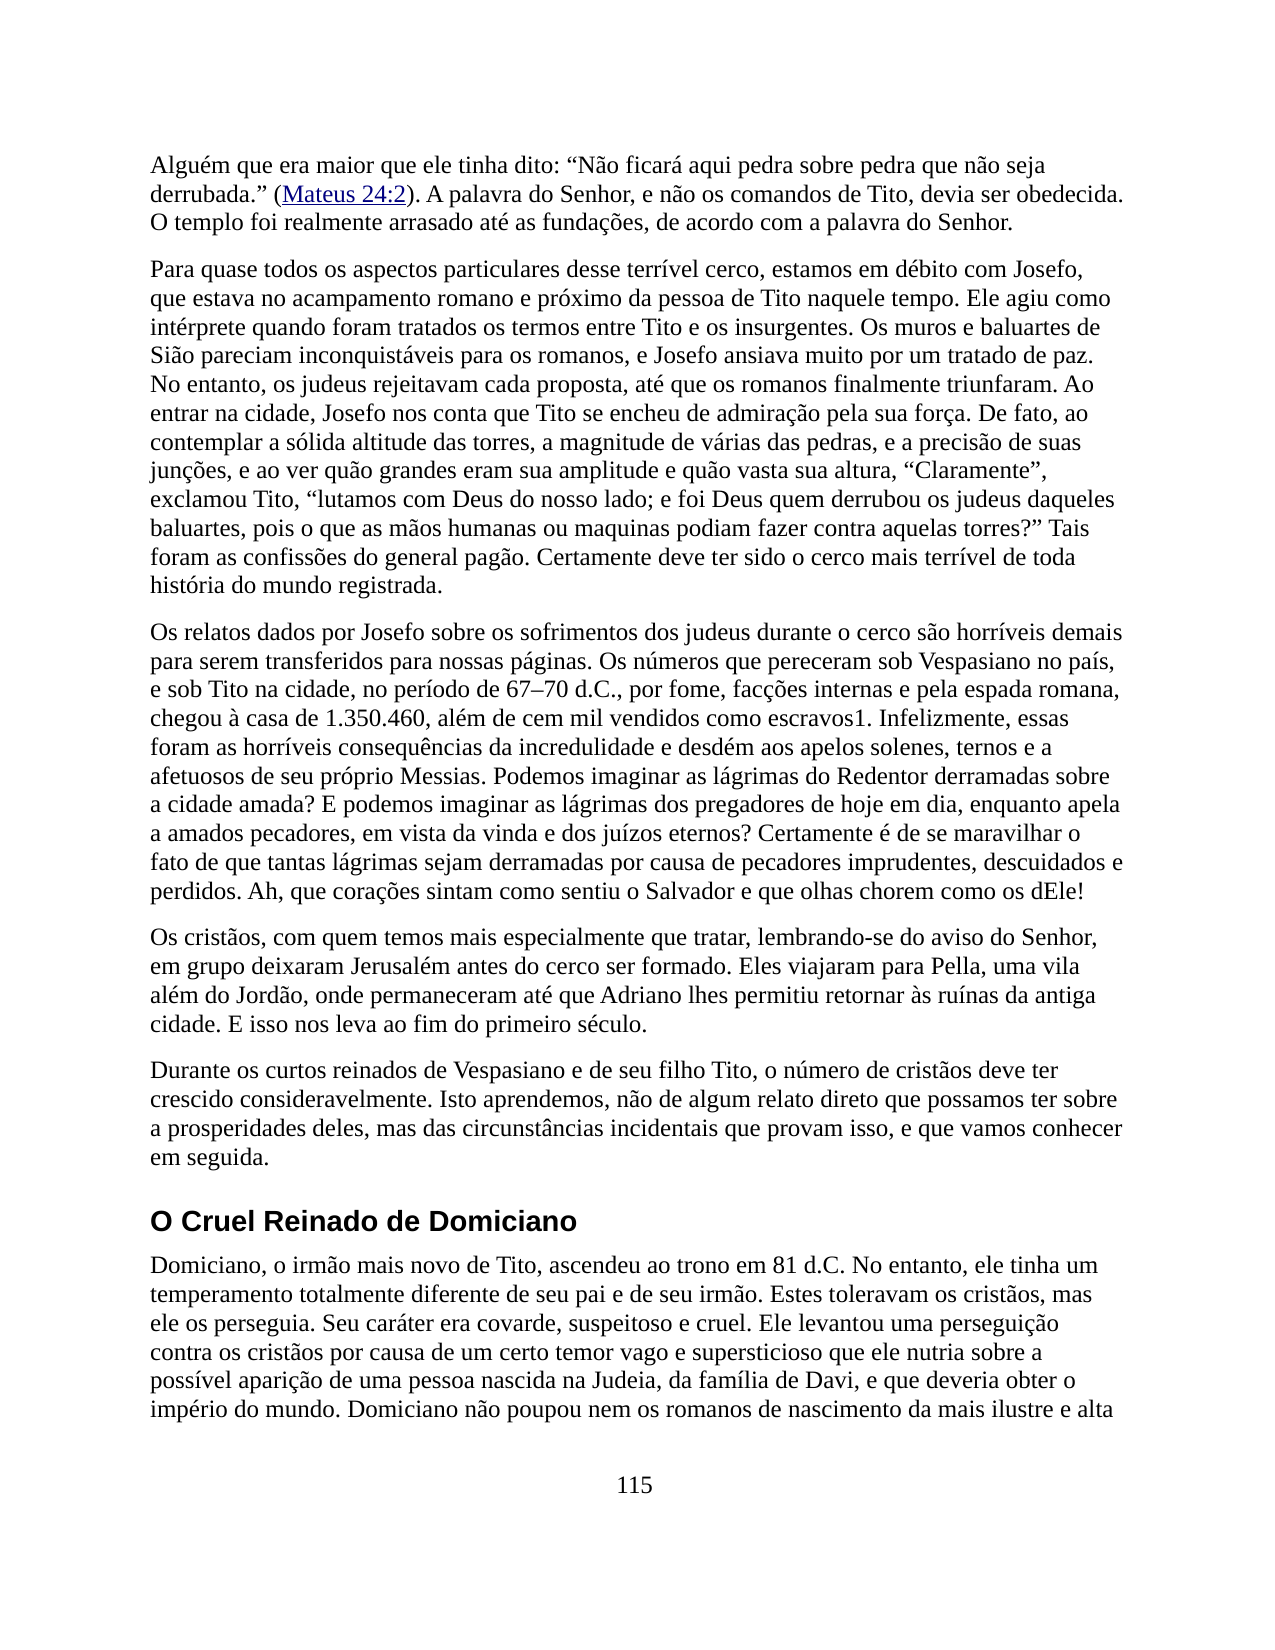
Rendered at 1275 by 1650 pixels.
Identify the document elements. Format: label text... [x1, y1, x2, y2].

text Durante os curtos reinados de Vespasiano e de seu filho Tito, o número de cristãos deve ter crescido consideravelmente. Isto aprendemos, não de algum relato direto que possamos ter sobre a prosperidades deles, mas das circunstâncias incidentais que provam isso, e que vamos conhecer em seguida. [150, 1055, 1125, 1170]
text Alguém que era maior que ele tinha dito: “Não ficará aqui pedra sobre pedra que não seja derrubada.” (Mateus 24:2). A palavra do Senhor, e não os comandos de Tito, devia ser obedecida. O templo foi realmente arrasado até as fundações, de acordo com a palavra do Senhor. [150, 150, 1125, 236]
subtitle O Cruel Reinado de Domiciano [150, 1204, 1125, 1238]
text Os relatos dados por Josefo sobre os sofrimentos dos judeus durante o cerco são horríveis demais para serem transferidos para nossas páginas. Os números que pereceram sob Vespasiano no país, e sob Tito na cidade, no período de 67–70 d.C., por fome, facções internas e pela espada romana, chegou à casa de 1.350.460, além de cem mil vendidos como escravos1. Infelizmente, essas foram as horríveis consequências da incredulidade e desdém aos apelos solenes, ternos e a afetuosos de seu próprio Messias. Podemos imaginar as lágrimas do Redentor derramadas sobre a cidade amada? E podemos imaginar as lágrimas dos pregadores de hoje em dia, enquanto apela a amados pecadores, em vista da vinda e dos juízos eternos? Certamente é de se maravilhar o fato de que tantas lágrimas sejam derramadas por causa de pecadores imprudentes, descuidados e perdidos. Ah, que corações sintam como sentiu o Salvador e que olhas chorem como os dEle! [150, 617, 1125, 904]
text Os cristãos, com quem temos mais especialmente que tratar, lembrando-se do aviso do Senhor, em grupo deixaram Jerusalém antes do cerco ser formado. Eles viajaram para Pella, uma vila além do Jordão, onde permaneceram até que Adriano lhes permitiu retornar às ruínas da antiga cidade. E isso nos leva ao fim do primeiro século. [150, 922, 1125, 1037]
text Para quase todos os aspectos particulares desse terrível cerco, estamos em débito com Josefo, que estava no acampamento romano e próximo da pessoa de Tito naquele tempo. Ele agiu como intérprete quando foram tratados os termos entre Tito e os insurgentes. Os muros e baluartes de Sião pareciam inconquistáveis para os romanos, e Josefo ansiava muito por um tratado de paz. No entanto, os judeus rejeitavam cada proposta, até que os romanos finalmente triunfaram. Ao entrar na cidade, Josefo nos conta que Tito se encheu de admiração pela sua força. De fato, ao contemplar a sólida altitude das torres, a magnitude de várias das pedras, e a precisão de suas junções, e ao ver quão grandes eram sua amplitude e quão vasta sua altura, “Claramente”, exclamou Tito, “lutamos com Deus do nosso lado; e foi Deus quem derrubou os judeus daqueles baluartes, pois o que as mãos humanas ou maquinas podiam fazer contra aquelas torres?” Tais foram as confissões do general pagão. Certamente deve ter sido o cerco mais terrível de toda história do mundo registrada. [150, 254, 1125, 599]
text Domiciano, o irmão mais novo de Tito, ascendeu ao trono em 81 d.C. No entanto, ele tinha um temperamento totalmente diferente de seu pai e de seu irmão. Estes toleravam os cristãos, mas ele os perseguia. Seu caráter era covarde, suspeitoso e cruel. Ele levantou uma perseguição contra os cristãos por causa de um certo temor vago e supersticioso que ele nutria sobre a possível aparição de uma pessoa nascida na Judeia, da família de Davi, e que deveria obter o império do mundo. Domiciano não poupou nem os romanos de nascimento da mais ilustre e alta [150, 1250, 1125, 1423]
